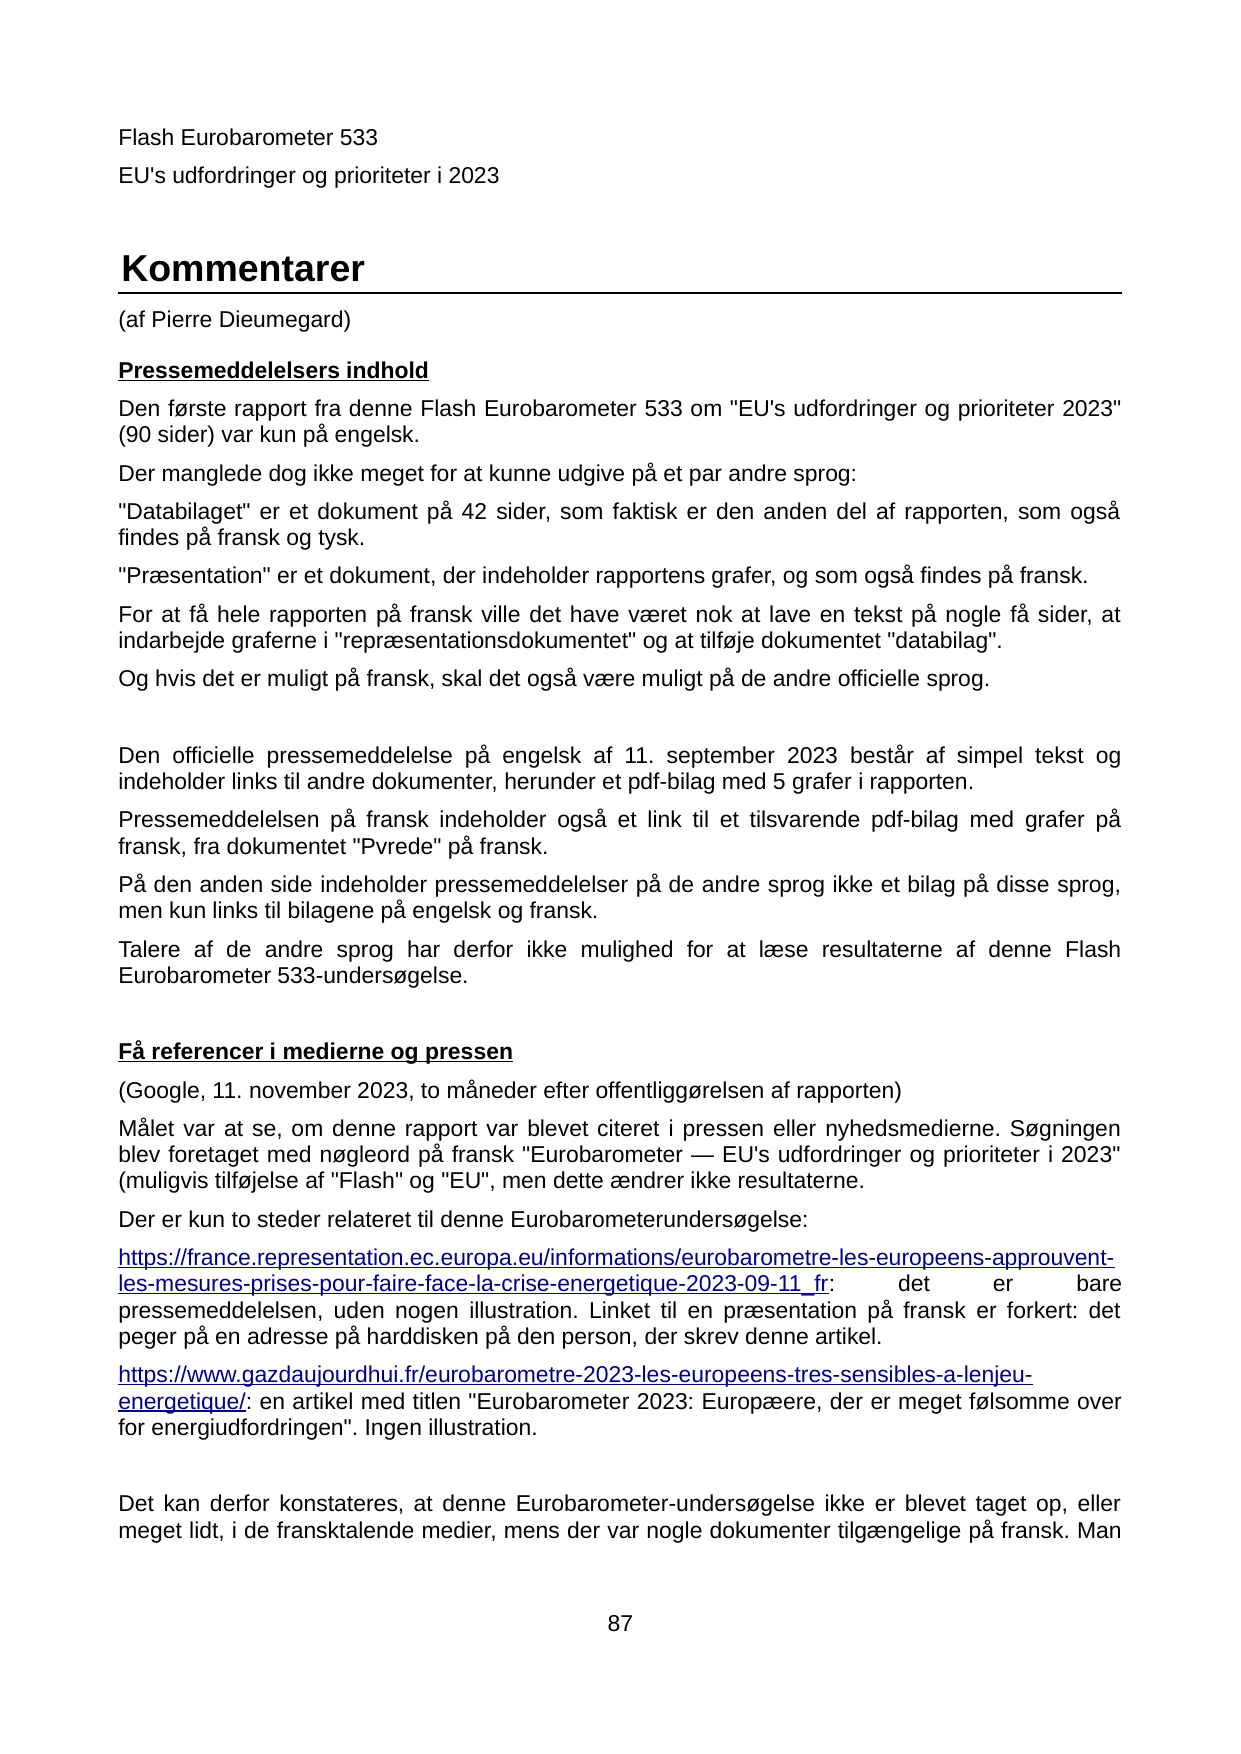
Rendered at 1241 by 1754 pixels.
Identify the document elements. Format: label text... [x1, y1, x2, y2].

subtitle Kommentarer [118, 243, 1122, 292]
text Der manglede dog ikke meget for at kunne udgive på et par andre sprog: [118, 460, 1122, 486]
text "Præsentation" er et dokument, der indeholder rapportens grafer, og som også findes på fransk. [118, 562, 1122, 589]
text Den første rapport fra denne Flash Eurobarometer 533 om "EU's udfordringer og prioriteter 2023" (90 sider) var kun på engelsk. [118, 395, 1122, 448]
text Pressemeddelelsen på fransk indeholder også et link til et tilsvarende pdf-bilag med grafer på fransk, fra dokumentet "Pvrede" på fransk. [118, 806, 1122, 859]
text Få referencer i medierne og pressen [118, 1038, 1122, 1065]
text Den officielle pressemeddelelse på engelsk af 11. september 2023 består af simpel tekst og indeholder links til andre dokumenter, herunder et pdf-bilag med 5 grafer i rapporten. [118, 742, 1122, 794]
text Pressemeddelelsers indhold [118, 357, 1122, 383]
text Det kan derfor konstateres, at denne Eurobarometer-undersøgelse ikke er blevet taget op, eller meget lidt, i de fransktalende medier, mens der var nogle dokumenter tilgængelige på fransk. Man [118, 1490, 1122, 1543]
text (af Pierre Dieumegard) [118, 306, 1122, 332]
text Talere af de andre sprog har derfor ikke mulighed for at læse resultaterne af denne Flash Eurobarometer 533-undersøgelse. [118, 936, 1122, 988]
text https://france.representation.ec.europa.eu/informations/eurobarometre-les-europeens-approuvent-les-mesures-prises-pour-faire-face-la-crise-energetique-2023-09-11_fr: det er bare pressemeddelelsen, uden nogen illustration. Linket til en præsentation på fransk er forkert: det peger på en adresse på harddisken på den person, der skrev denne artikel. [118, 1244, 1122, 1349]
text "Databilaget" er et dokument på 42 sider, som faktisk er den anden del af rapporten, som også findes på fransk og tysk. [118, 498, 1122, 551]
text For at få hele rapporten på fransk ville det have været nok at lave en tekst på nogle få sider, at indarbejde graferne i "repræsentationsdokumentet" og at tilføje dokumentet "databilag". [118, 601, 1122, 653]
text Der er kun to steder relateret til denne Eurobarometerundersøgelse: [118, 1206, 1122, 1232]
text (Google, 11. november 2023, to måneder efter offentliggørelsen af rapporten) [118, 1077, 1122, 1103]
text På den anden side indeholder pressemeddelelser på de andre sprog ikke et bilag på disse sprog, men kun links til bilagene på engelsk og fransk. [118, 871, 1122, 924]
text Målet var at se, om denne rapport var blevet citeret i pressen eller nyhedsmedierne. Søgningen blev foretaget med nøgleord på fransk "Eurobarometer — EU's udfordringer og prioriteter i 2023" (muligvis tilføjelse af "Flash" og "EU", men dette ændrer ikke resultaterne. [118, 1115, 1122, 1194]
text Og hvis det er muligt på fransk, skal det også være muligt på de andre officielle sprog. [118, 665, 1122, 692]
text https://www.gazdaujourdhui.fr/eurobarometre-2023-les-europeens-tres-sensibles-a-lenjeu-energetique/: en artikel med titlen "Eurobarometer 2023: Europæere, der er meget følsomme over for energiudfordringen". Ingen illustration. [118, 1361, 1122, 1440]
